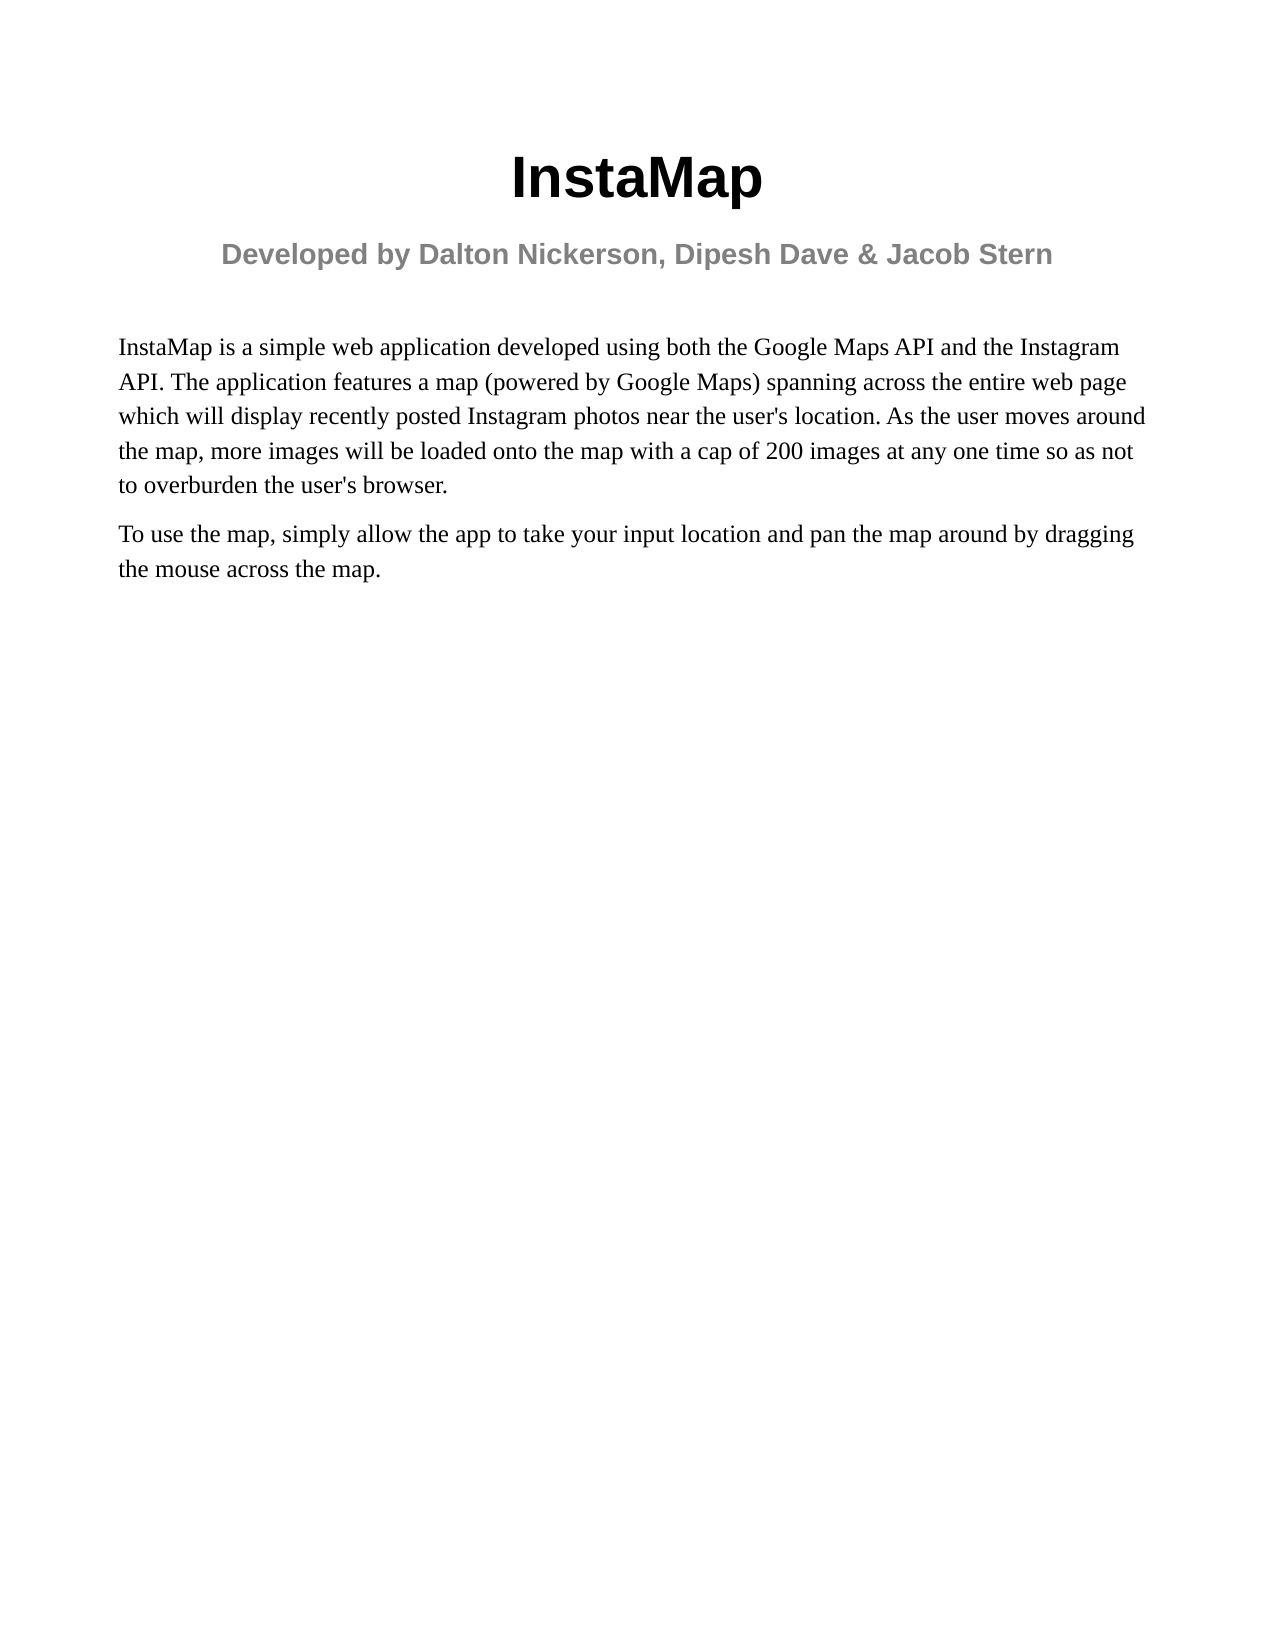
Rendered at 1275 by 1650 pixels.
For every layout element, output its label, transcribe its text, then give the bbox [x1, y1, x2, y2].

text InstaMap is a simple web application developed using both the Google Maps API and the Instagram API. The application features a map (powered by Google Maps) spanning across the entire web page which will display recently posted Instagram photos near the user's location. As the user moves around the map, more images will be loaded onto the map with a cap of 200 images at any one time so as not to overburden the user's browser. [118, 332, 1157, 499]
title InstaMap [118, 143, 1157, 210]
subtitle Developed by Dalton Nickerson, Dipesh Dave & Jacob Stern [118, 237, 1157, 271]
text To use the map, simply allow the app to take your input location and pan the map around by dragging the mouse across the map. [118, 519, 1157, 583]
